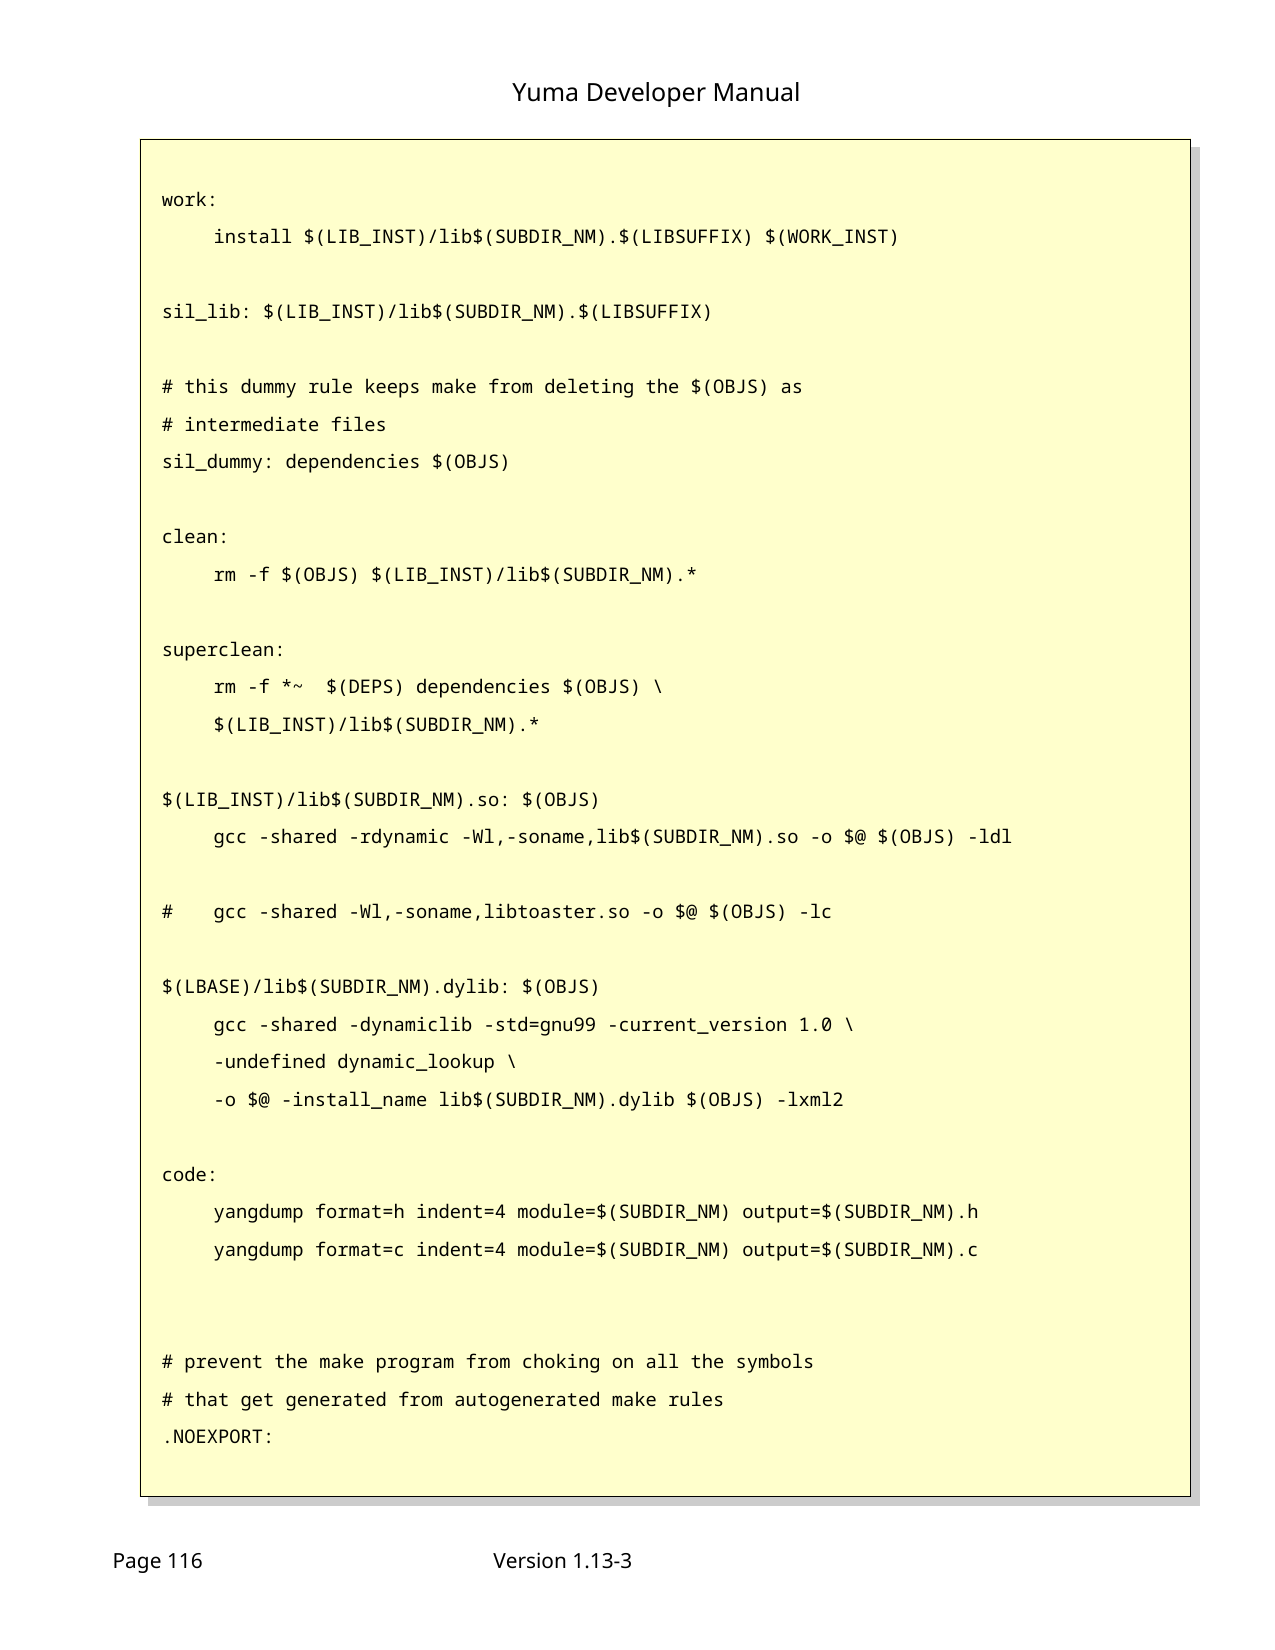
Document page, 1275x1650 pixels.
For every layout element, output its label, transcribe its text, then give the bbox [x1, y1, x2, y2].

text # this dummy rule keeps make from deleting the $(OBJS) as [141, 363, 1190, 399]
text gcc -shared -dynamiclib -std=gnu99 -current_version 1.0 \ [141, 1001, 1190, 1037]
text code: [141, 1151, 1190, 1187]
text -o $@ -install_name lib$(SUBDIR_NM).dylib $(OBJS) -lxml2 [141, 1076, 1190, 1112]
text # gcc -shared -Wl,-soname,libtoaster.so -o $@ $(OBJS) -lc [141, 888, 1190, 924]
text sil_dummy: dependencies $(OBJS) [141, 438, 1190, 474]
text $(LIB_INST)/lib$(SUBDIR_NM).* [141, 701, 1190, 737]
text $(LIB_INST)/lib$(SUBDIR_NM).so: $(OBJS) [141, 776, 1190, 812]
text $(LBASE)/lib$(SUBDIR_NM).dylib: $(OBJS) [141, 963, 1190, 999]
text # that get generated from autogenerated make rules [141, 1376, 1190, 1412]
text -undefined dynamic_lookup \ [141, 1038, 1190, 1074]
text superclean: [141, 626, 1190, 662]
text # prevent the make program from choking on all the symbols [141, 1338, 1190, 1374]
text gcc -shared -rdynamic -Wl,-soname,lib$(SUBDIR_NM).so -o $@ $(OBJS) -ldl [141, 813, 1190, 849]
text rm -f $(OBJS) $(LIB_INST)/lib$(SUBDIR_NM).* [141, 551, 1190, 587]
text # intermediate files [141, 401, 1190, 437]
text .NOEXPORT: [141, 1413, 1190, 1449]
text work: [141, 176, 1190, 212]
text yangdump format=c indent=4 module=$(SUBDIR_NM) output=$(SUBDIR_NM).c [141, 1226, 1190, 1262]
text install $(LIB_INST)/lib$(SUBDIR_NM).$(LIBSUFFIX) $(WORK_INST) [141, 213, 1190, 249]
text rm -f *~ $(DEPS) dependencies $(OBJS) \ [141, 663, 1190, 699]
text sil_lib: $(LIB_INST)/lib$(SUBDIR_NM).$(LIBSUFFIX) [141, 288, 1190, 324]
text yangdump format=h indent=4 module=$(SUBDIR_NM) output=$(SUBDIR_NM).h [141, 1188, 1190, 1224]
text clean: [141, 513, 1190, 549]
